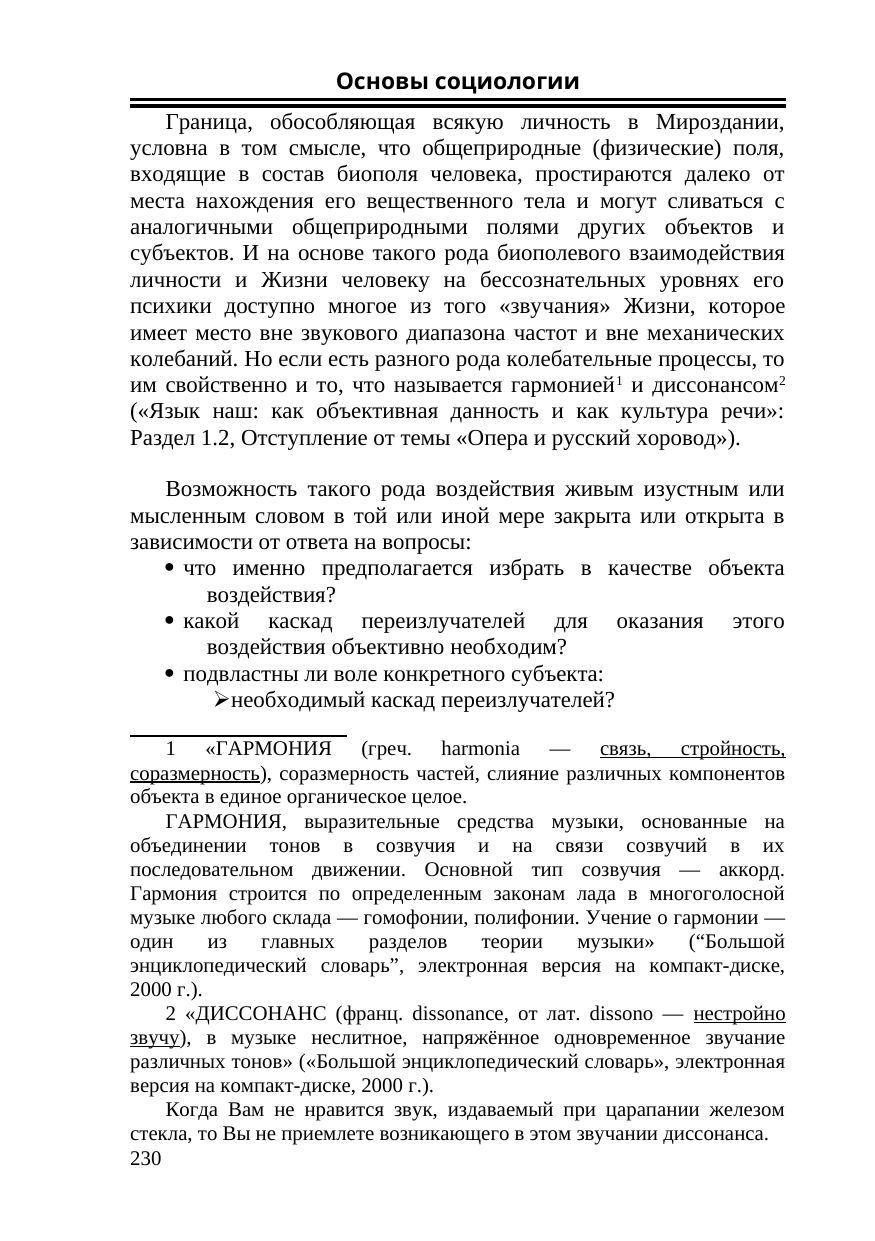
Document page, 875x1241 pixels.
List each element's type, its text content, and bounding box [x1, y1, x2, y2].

list необходимый каскад переизлучателей? [213, 686, 786, 712]
list подвластны ли воле конкретного субъекта: [165, 660, 786, 686]
list что именно предполагается избрать в качестве объекта воздействия? [165, 554, 786, 607]
text Когда Вам не нравится звук, издаваемый при царапании железом стекла, то Вы не приемлете возникающего в этом звучании диссонанса. [130, 1097, 786, 1145]
text «ГАРМОНИЯ (греч. harmonia — связь, стройность, соразмерность), соразмерность частей, слияние различных компонентов объекта в единое органическое целое. [130, 736, 786, 808]
list какой каскад переизлучателей для оказания этого воздействия объективно необходим? [165, 607, 786, 660]
text «ДИССОНАНС (франц. dissonance, от лат. dissono — нестройно звучу), в музыке неслитное, напряжённое одновременное звучание различных тонов» («Большой энциклопедический словарь», электронная версия на компакт-диске, 2000 г.). [130, 1001, 786, 1097]
text ГАРМОНИЯ, выразительные средства музыки, основанные на объединении тонов в созвучия и на связи созвучий в их последовательном движении. Основной тип созвучия — аккорд. Гармония строится по определенным законам лада в многоголосной музыке любого склада — гомофонии, полифонии. Учение о гармонии — один из главных разделов теории музыки» (“Большой энциклопедический словарь”, электронная версия на компакт-диске, 2000 г.). [130, 808, 786, 1001]
text Возможность такого рода воздействия живым изустным или мысленным словом в той или иной мере закрыта или открыта в зависимости от ответа на вопросы: [130, 475, 786, 554]
text Граница, обособляющая всякую личность в Мироздании, условна в том смысле, что общеприродные (физические) поля, входящие в состав биополя человека, простираются далеко от места нахождения его вещественного тела и могут сливаться с аналогичными общеприродными полями других объектов и субъектов. И на основе такого рода биополевого взаимодействия личности и Жизни человеку на бессознательных уровнях его психики доступно многое из того «зву­ча­ния» Жизни, которое имеет место вне звукового диапазона частот и вне механических колебаний. Но если есть разного рода колебательные процессы, то им свойственно и то, что называется гармонией и диссонансом («Язык наш: как объективная данность и как культура речи»: Раздел 1.2, Отступление от темы «Опера и русский хоровод»). [130, 108, 786, 450]
